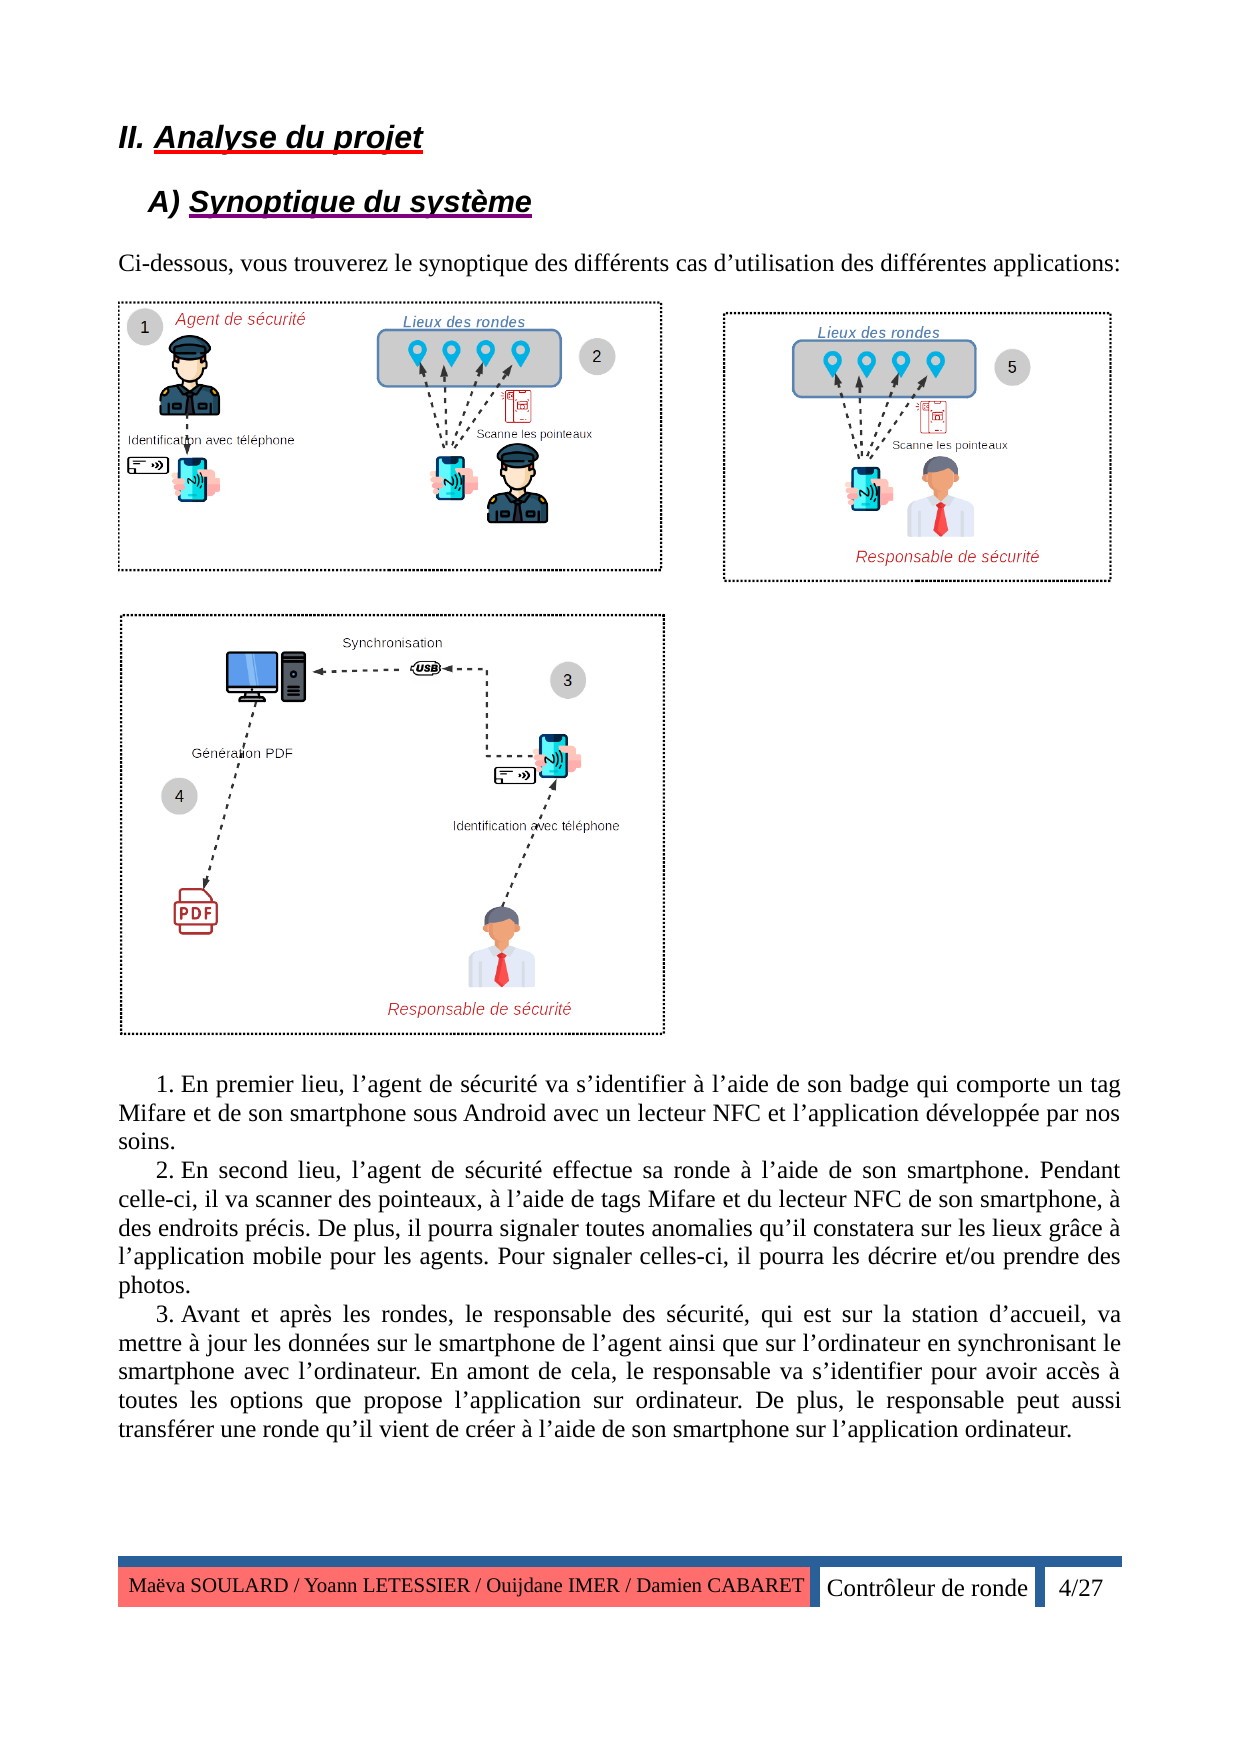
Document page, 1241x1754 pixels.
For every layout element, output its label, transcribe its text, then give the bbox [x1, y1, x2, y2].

list En premier lieu, l’agent de sécurité va s’identifier à l’aide de son badge qui comporte un tag Mifare et de son smartphone sous Android avec un lecteur NFC et l’application développée par nos soins. [118, 1069, 1122, 1155]
text Ci-dessous, vous trouverez le synoptique des différents cas d’utilisation des différentes applications: [118, 248, 1122, 277]
subtitle Synoptique du système [118, 184, 1122, 219]
subtitle Analyse du projet [118, 118, 1122, 155]
picture [118, 294, 1123, 1041]
list En second lieu, l’agent de sécurité effectue sa ronde à l’aide de son smartphone. Pendant celle-ci, il va scanner des pointeaux, à l’aide de tags Mifare et du lecteur NFC de son smartphone, à des endroits précis. De plus, il pourra signaler toutes anomalies qu’il constatera sur les lieux grâce à l’application mobile pour les agents. Pour signaler celles-ci, il pourra les décrire et/ou prendre des photos. [118, 1155, 1122, 1299]
list Avant et après les rondes, le responsable des sécurité, qui est sur la station d’accueil, va mettre à jour les données sur le smartphone de l’agent ainsi que sur l’ordinateur en synchronisant le smartphone avec l’ordinateur. En amont de cela, le responsable va s’identifier pour avoir accès à toutes les options que propose l’application sur ordinateur. De plus, le responsable peut aussi transférer une ronde qu’il vient de créer à l’aide de son smartphone sur l’application ordinateur. [118, 1299, 1122, 1443]
